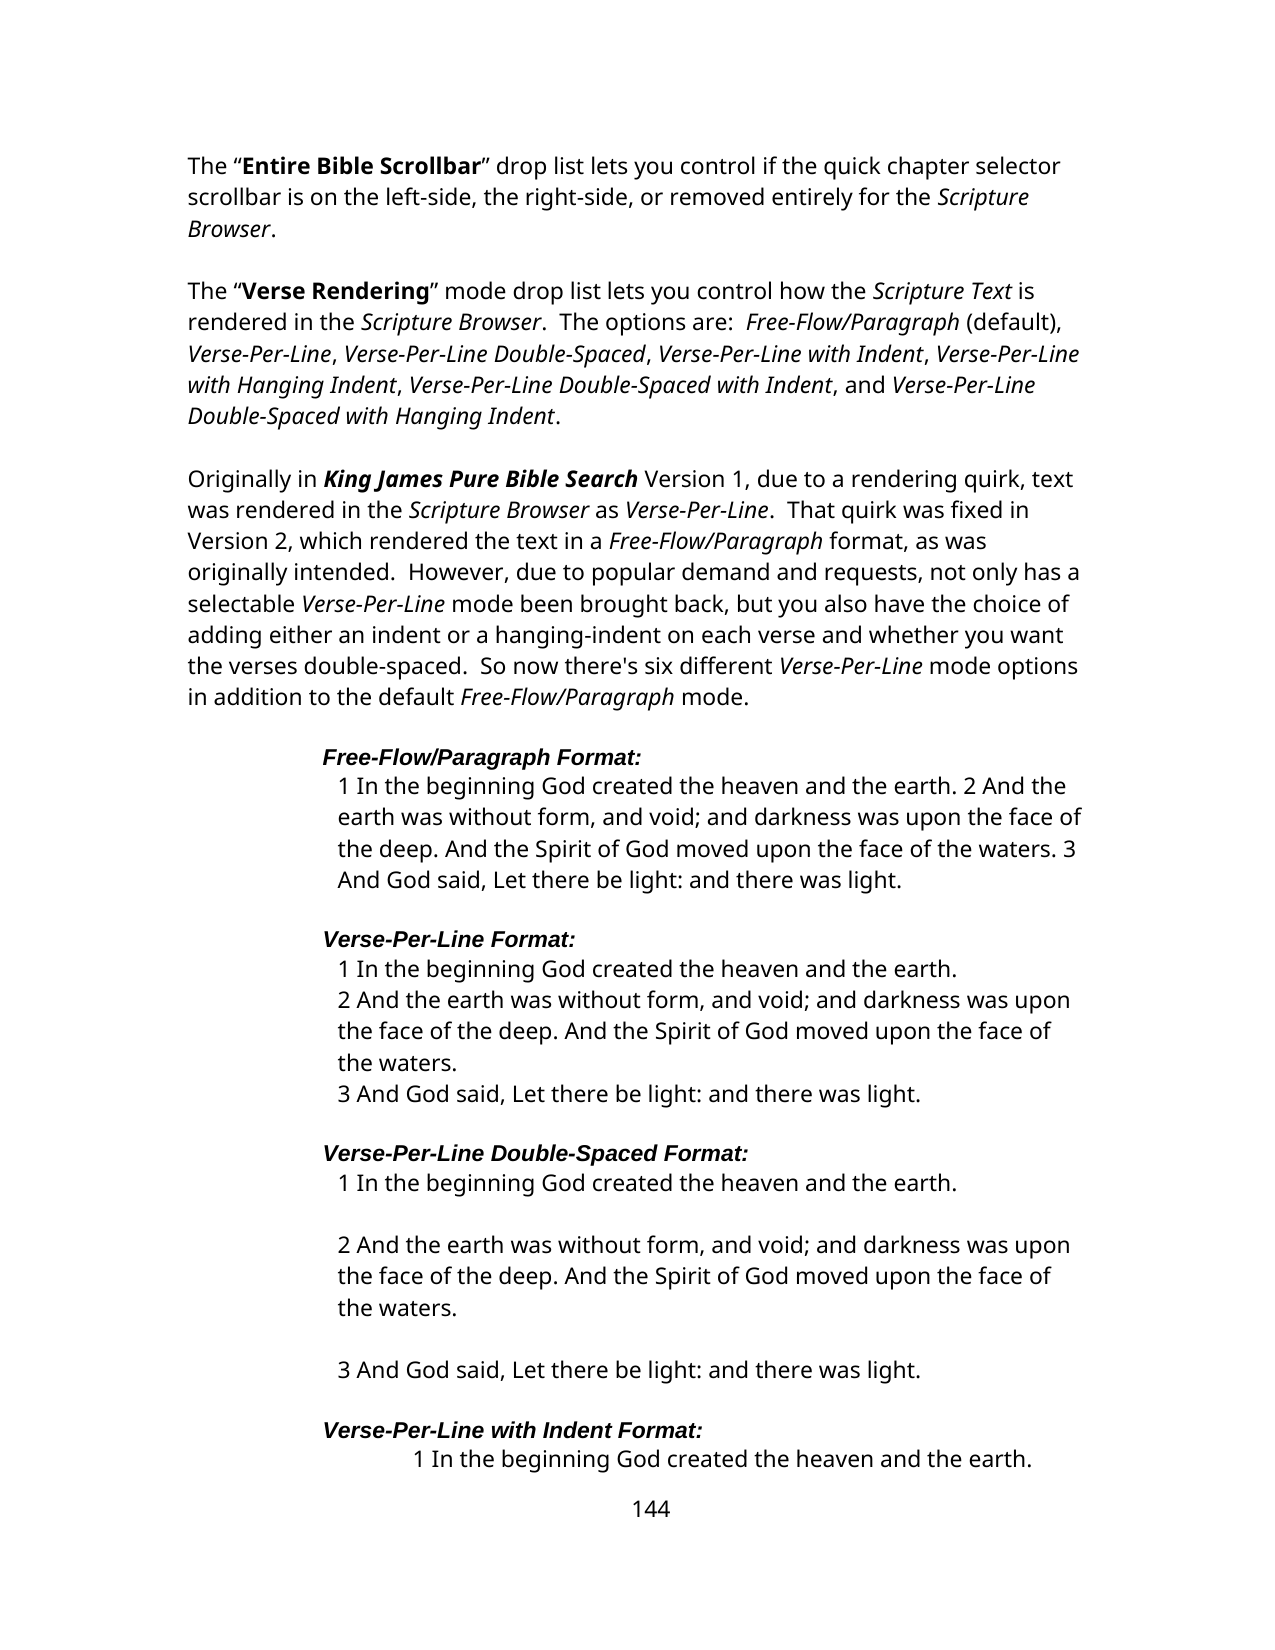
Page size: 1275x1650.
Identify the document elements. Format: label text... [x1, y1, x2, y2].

text 3 And God said, Let there be light: and there was light. [337, 1078, 1087, 1109]
text 1 In the beginning God created the heaven and the earth. [337, 953, 1087, 984]
text 1 In the beginning God created the heaven and the earth. [337, 1443, 1087, 1474]
subtitle Verse-Per-Line Double-Spaced Format: [322, 1140, 1087, 1167]
text The “Verse Rendering” mode drop list lets you control how the Scripture Text is rendered in the Scripture Browser. The options are: Free-Flow/Paragraph (default), Verse-Per-Line, Verse-Per-Line Double-Spaced, Verse-Per-Line with Indent, Verse-Per-Line with Hanging Indent, Verse-Per-Line Double-Spaced with Indent, and Verse-Per-Line Double-Spaced with Hanging Indent. [187, 275, 1087, 431]
subtitle Free-Flow/Paragraph Format: [322, 744, 1087, 770]
text 1 In the beginning God created the heaven and the earth. 2 And the earth was without form, and void; and darkness was upon the face of the deep. And the Spirit of God moved upon the face of the waters. 3 And God said, Let there be light: and there was light. [337, 770, 1087, 895]
text 2 And the earth was without form, and void; and darkness was upon the face of the deep. And the Spirit of God moved upon the face of the waters. [337, 984, 1087, 1078]
subtitle Verse-Per-Line Format: [322, 926, 1087, 953]
text 3 And God said, Let there be light: and there was light. [337, 1354, 1087, 1385]
text 1 In the beginning God created the heaven and the earth. [337, 1167, 1087, 1198]
text Originally in King James Pure Bible Search Version 1, due to a rendering quirk, text was rendered in the Scripture Browser as Verse-Per-Line. That quirk was fixed in Version 2, which rendered the text in a Free-Flow/Paragraph format, as was originally intended. However, due to popular demand and requests, not only has a selectable Verse-Per-Line mode been brought back, but you also have the choice of adding either an indent or a hanging-indent on each verse and whether you want the verses double-spaced. So now there's six different Verse-Per-Line mode options in addition to the default Free-Flow/Paragraph mode. [187, 462, 1087, 712]
subtitle Verse-Per-Line with Indent Format: [322, 1417, 1087, 1443]
text The “Entire Bible Scrollbar” drop list lets you control if the quick chapter selector scrollbar is on the left-side, the right-side, or removed entirely for the Scripture Browser. [187, 150, 1087, 244]
text 2 And the earth was without form, and void; and darkness was upon the face of the deep. And the Spirit of God moved upon the face of the waters. [337, 1229, 1087, 1323]
